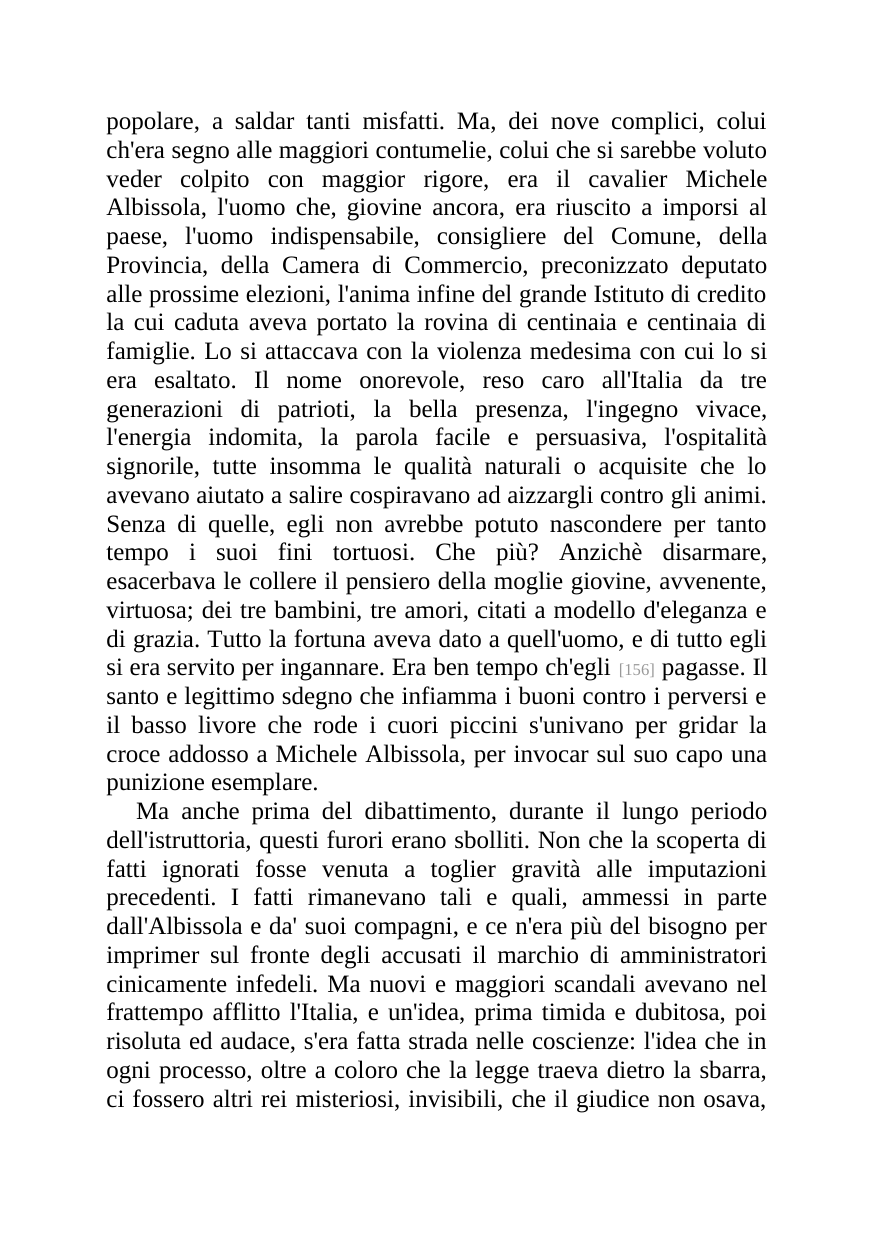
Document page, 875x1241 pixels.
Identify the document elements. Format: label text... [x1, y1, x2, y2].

text popolare, a saldar tanti misfatti. Ma, dei nove complici, colui ch'era segno alle maggiori contumelie, colui che si sarebbe voluto veder colpito con maggior rigore, era il cavalier Michele Albissola, l'uomo che, giovine ancora, era riuscito a imporsi al paese, l'uomo indispensabile, consigliere del Comune, della Provincia, della Camera di Commercio, preconizzato deputato alle prossime elezioni, l'anima infine del grande Istituto di credito la cui caduta aveva portato la rovina di centinaia e centinaia di famiglie. Lo si attaccava con la violenza medesima con cui lo si era esaltato. Il nome onorevole, reso caro all'Italia da tre generazioni di patrioti, la bella presenza, l'ingegno vivace, l'energia indomita, la parola facile e persuasiva, l'ospitalità signorile, tutte insomma le qualità naturali o acquisite che lo avevano aiutato a salire cospiravano ad aizzargli contro gli animi. Senza di quelle, egli non avrebbe potuto nascondere per tanto tempo i suoi fini tortuosi. Che più? Anzichè disarmare, esacerbava le collere il pensiero della moglie giovine, avvenente, virtuosa; dei tre bambini, tre amori, citati a modello d'eleganza e di grazia. Tutto la fortuna aveva dato a quell'uomo, e di tutto egli si era servito per ingannare. Era ben tempo ch'egli [156] pagasse. Il santo e legittimo sdegno che infiamma i buoni contro i perversi e il basso livore che rode i cuori piccini s'univano per gridar la croce addosso a Michele Albissola, per invocar sul suo capo una punizione esemplare. [106, 106, 768, 796]
text Ma anche prima del dibattimento, durante il lungo periodo dell'istruttoria, questi furori erano sbolliti. Non che la scoperta di fatti ignorati fosse venuta a toglier gravità alle imputazioni precedenti. I fatti rimanevano tali e quali, ammessi in parte dall'Albissola e da' suoi compagni, e ce n'era più del bisogno per imprimer sul fronte degli accusati il marchio di amministratori cinicamente infedeli. Ma nuovi e maggiori scandali avevano nel frattempo afflitto l'Italia, e un'idea, prima timida e dubitosa, poi risoluta ed audace, s'era fatta strada nelle coscienze: l'idea che in ogni processo, oltre a coloro che la legge traeva dietro la sbarra, ci fossero altri rei misteriosi, invisibili, che il giudice non osava, [106, 796, 768, 1112]
